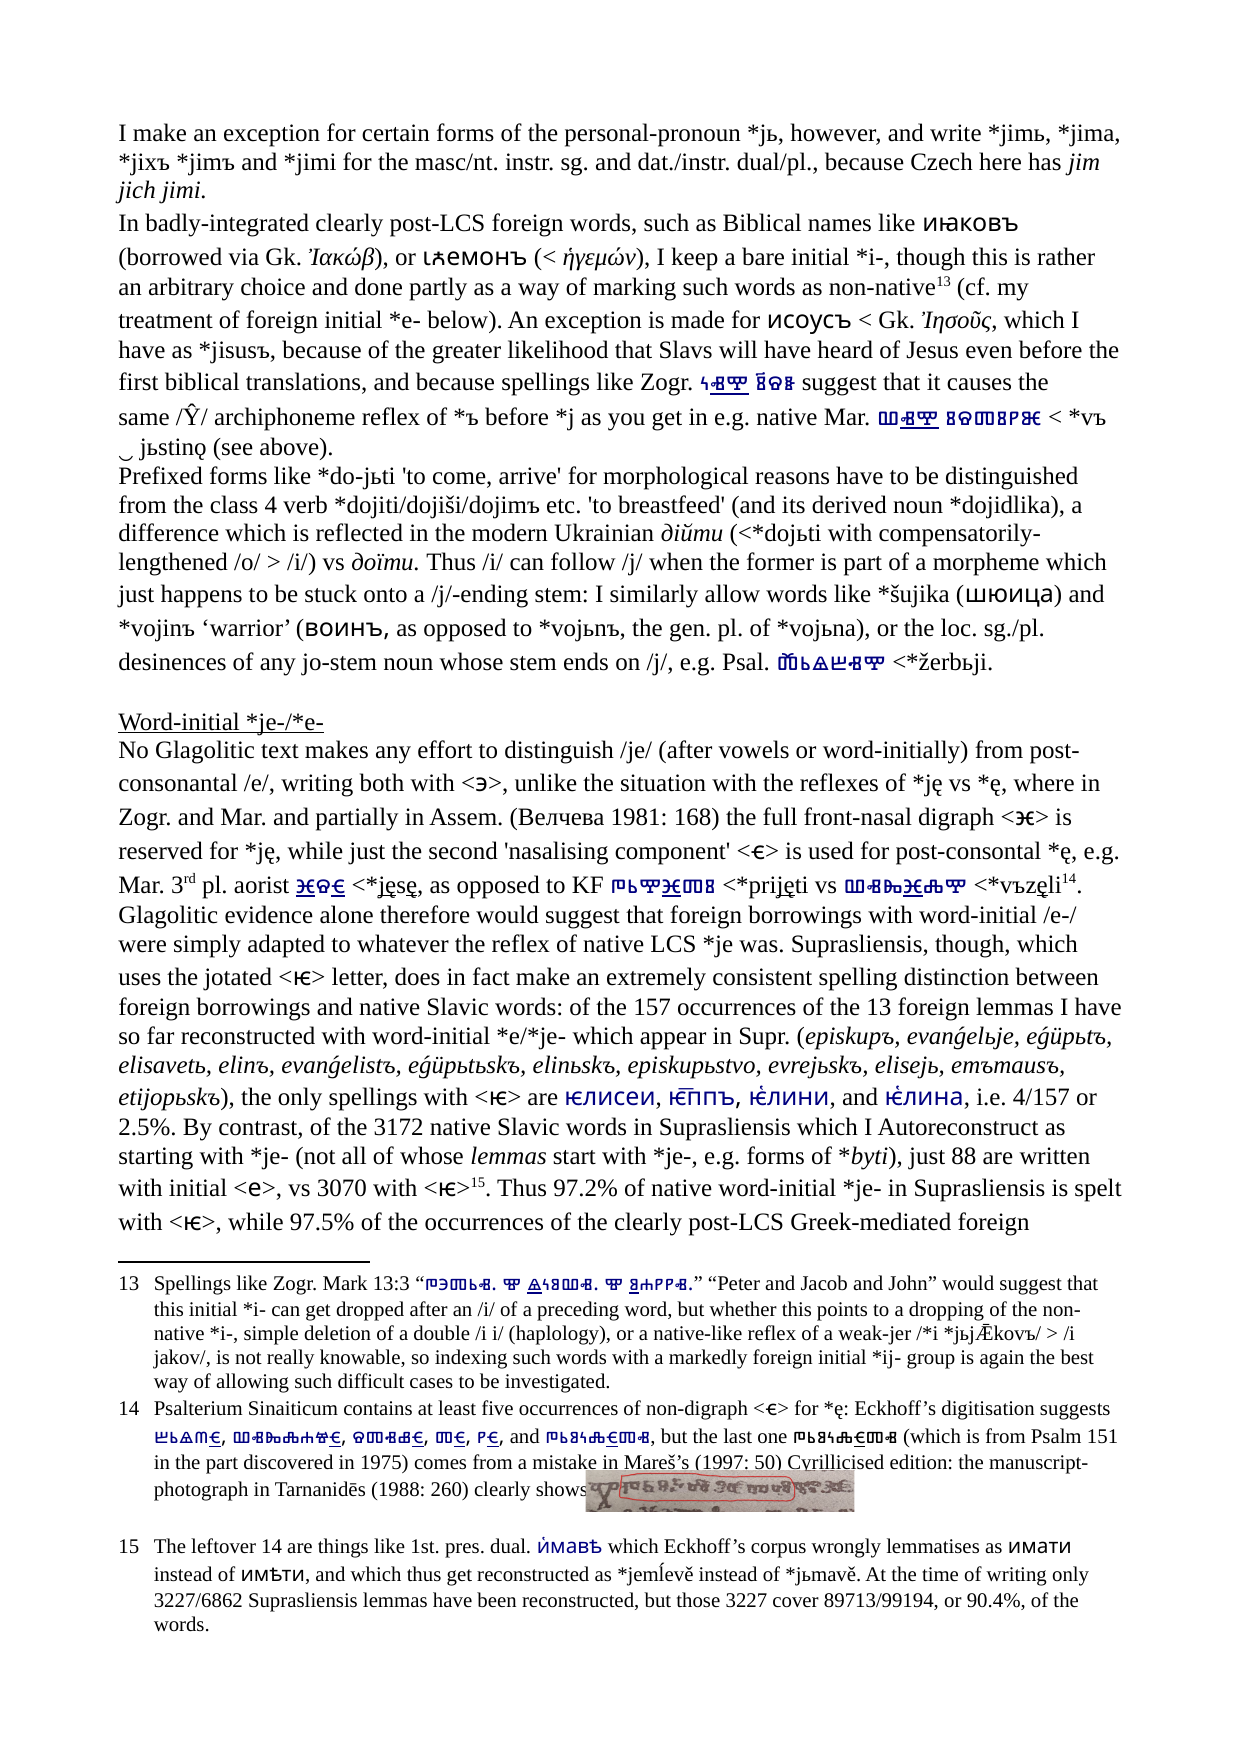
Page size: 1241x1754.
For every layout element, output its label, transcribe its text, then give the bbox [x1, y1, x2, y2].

text Prefixed forms like *do‑jьti 'to come, arrive' for morphological reasons have to be distinguished from the class 4 verb *dojiti/dojiši/dojimъ etc. 'to breastfeed' (and its derived noun *dojidlika), a difference which is reflected in the modern Ukrainian дійти (<*dojьti with compensatorily-lengthened /o/ > /i/) vs доїти. Thus /i/ can follow /j/ when the former is part of a morpheme which just happens to be stuck onto a /j/-ending stem: I similarly allow words like *šujika (шюица) and *vojinъ ‘warrior’ (воинъ, as opposed to *vojьnъ, the gen. pl. of *vojьna), or the loc. sg./pl. desinences of any jo-stem noun whose stem ends on /j/, e.g. Psal. ⰶⱃⱑⰱⱐⰹ <*žerbьji. [118, 461, 1122, 678]
text Word-initial *je‑/*e‑ [118, 707, 1122, 736]
text The leftover 14 are things like 1st. pres. dual. и҅мавѣ which Eckhoff’s corpus wrongly lemmatises as имати instead of имѣти, and which thus get reconstructed as *jemĺevě instead of *jьmavě. At the time of writing only 3227/6862 Suprasliensis lemmas have been reconstructed, but those 3227 cover 89713/99194, or 90.4%, of the words. [118, 1531, 1122, 1636]
picture [585, 1470, 855, 1512]
text In badly-integrated clearly post-LCS foreign words, such as Biblical names like иꙗковъ (borrowed via Gk. Ἰακώβ), or ꙇꙉемонъ (< ἡγεμών), I keep a bare initial *i‑, though this is rather an arbitrary choice and done partly as a way of marking such words as non-native (cf. my treatment of foreign initial *e‑ below). An exception is made for исоусъ < Gk. Ἰησοῦς, which I have as *jisusъ, because of the greater likelihood that Slavs will have heard of Jesus even before the first biblical translations, and because spellings like Zogr. ⰽⱏⰹ ⰻ҃ⱄⱛ suggest that it causes the same /Ŷ/ archiphoneme reflex of *ъ before *j as you get in e.g. native Mar. ⰲⱏⰹ ⰻⱄⱅⰻⱀⱘ < *vъ ‿ jьstinǫ (see above). [118, 204, 1122, 461]
text Psalterium Sinaiticum contains at least five occurrences of non-digraph <ⱔ> for *ę: Eckhoff’s digitisation suggests ⰱⱃⱑⰿⱔ, ⰲⱏⰸⰾⰰⱍⱔ, ⱄⱅⱐⰷⱔ, ⱅⱔ, ⱀⱔ, and ⱂⱃⱁⰽⰾⱔⱅⱏ, but the last one ⱂⱃⱁⰽⰾⱔⱅⱏ (which is from Psalm 151 in the part discovered in 1975) comes from a mistake in Mareš’s (1997: 50) Cyrillicised edition: the manuscript-photograph in Tarnanidēs (1988: 260) clearly shows ⱂⱃⱁⰽⰾⱗⱅⱏ: [118, 1393, 1122, 1502]
text I make an exception for certain forms of the personal-pronoun *jь, however, and write *jimь, *jima, *jixъ *jimъ and *jimi for the masc/nt. instr. sg. and dat./instr. dual/pl., because Czech here has jim jich jimi. [118, 118, 1122, 204]
text Glagolitic evidence alone therefore would suggest that foreign borrowings with word-initial /e-/ were simply adapted to whatever the reflex of native LCS *je was. Suprasliensis, though, which uses the jotated <ѥ> letter, does in fact make an extremely consistent spelling distinction between foreign borrowings and native Slavic words: of the 157 occurrences of the 13 foreign lemmas I have so far reconstructed with word-initial *e/*je‑ which appear in Supr. (episkupъ, evanǵelьje, eǵüpьtъ, elisavetь, elinъ, evanǵelistъ, eǵüpьtьskъ, elinьskъ, episkupьstvo, evrejьskъ, elisejь, emъmausъ, etijopьskъ), the only spellings with <ѥ> are ѥлисеи, ѥ͞ппъ, ѥ҅лини, and ѥ҅лина, i.e. 4/157 or 2.5%. By contrast, of the 3172 native Slavic words in Suprasliensis which I Autoreconstruct as starting with *je- (not all of whose lemmas start with *je-, e.g. forms of *byti), just 88 are written with initial <е>, vs 3070 with <ѥ>. Thus 97.2% of native word-initial *je‑ in Suprasliensis is spelt with <ѥ>, while 97.5% of the occurrences of the clearly post-LCS Greek-mediated foreign [118, 901, 1122, 1238]
text Spellings like Zogr. Mark 13:3 “ⱂⰵⱅⱃⱏ. ⰺ ⱑⰽⱁⰲⱏ. ⰺ ⱁⰰⱀⱀⱏ.” “Peter and Jacob and John” would suggest that this initial *i‑ can get dropped after an /i/ of a preceding word, but whether this points to a dropping of the non-native *i‑, simple deletion of a double /i i/ (haplology), or a native-like reflex of a weak-jer /*i *jьjǢkovъ/ > /i jakov/, is not really knowable, so indexing such words with a markedly foreign initial *ij‑ group is again the best way of allowing such difficult cases to be investigated. [118, 1268, 1122, 1393]
text No Glagolitic text makes any effort to distinguish /je/ (after vowels or word-initially) from post-consonantal /e/, writing both with <ⰵ>, unlike the situation with the reflexes of *ję vs *ę, where in Zogr. and Mar. and partially in Assem. (Велчева 1981: 168) the full front-nasal digraph <ⱗ> is reserved for *ję, while just the second 'nasalising component' <ⱔ> is used for post-consontal *ę, e.g. Mar. 3rd pl. aorist ⱗⱄⱔ <*jęsę, as opposed to KF ⱂⱃⰹⱗⱅⰻ <*prijęti vs ⰲⱏⰸⱗⰾⰹ <*vъzęli. [118, 736, 1122, 901]
